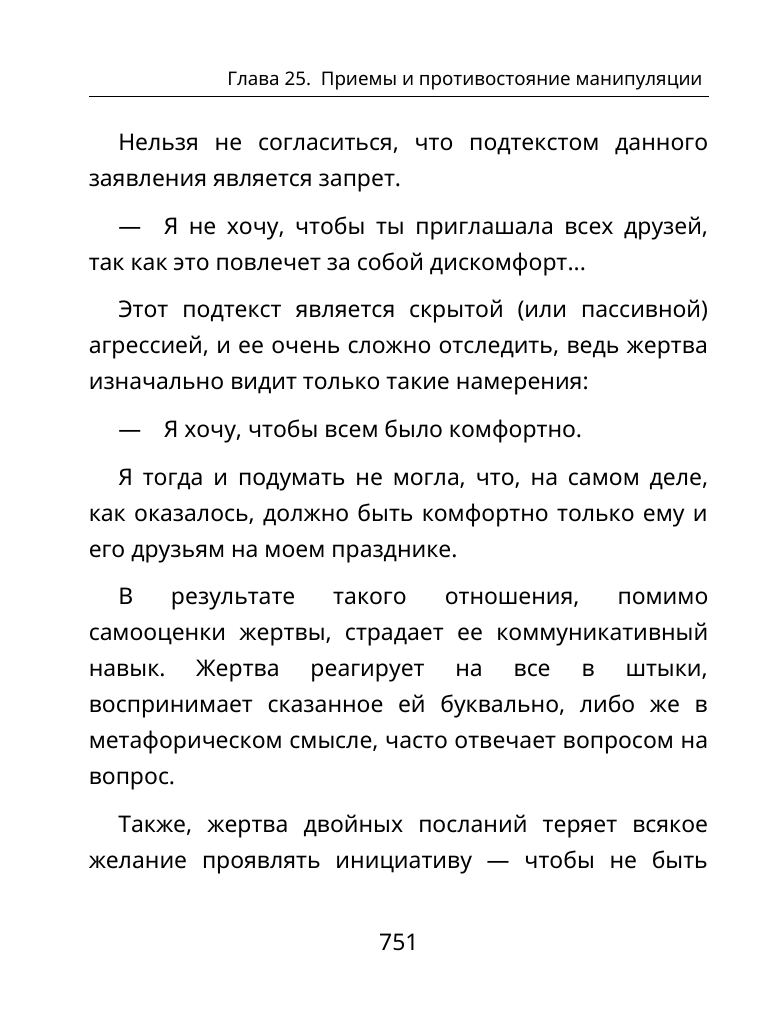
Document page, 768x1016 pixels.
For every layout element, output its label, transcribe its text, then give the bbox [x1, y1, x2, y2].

text Я тогда и подумать не могла, что, на самом деле, как оказалось, должно быть комфортно только ему и его друзьям на моем празднике. [88, 461, 709, 564]
text Этот подтекст является скрытой (или пассивной) агрессией, и ее очень сложно отследить, ведь жертва изначально видит только такие намерения: [88, 293, 709, 396]
list Я не хочу, чтобы ты приглашала всех друзей, так как это повлечет за собой дискомфорт... [88, 210, 709, 277]
list Я хочу, чтобы всем было комфортно. [88, 413, 709, 444]
text Также, жертва двойных посланий теряет всякое желание проявлять инициативу — чтобы не быть [88, 808, 709, 875]
text Нельзя не согласиться, что подтекстом данного заявления является запрет. [88, 126, 709, 193]
text В результате такого отношения, помимо самооценки жертвы, страдает ее коммуникативный навык. Жертва реагирует на все в штыки, воспринимает сказанное ей буквально, либо же в метафорическом смысле, часто отвечает вопросом на вопрос. [88, 580, 709, 791]
